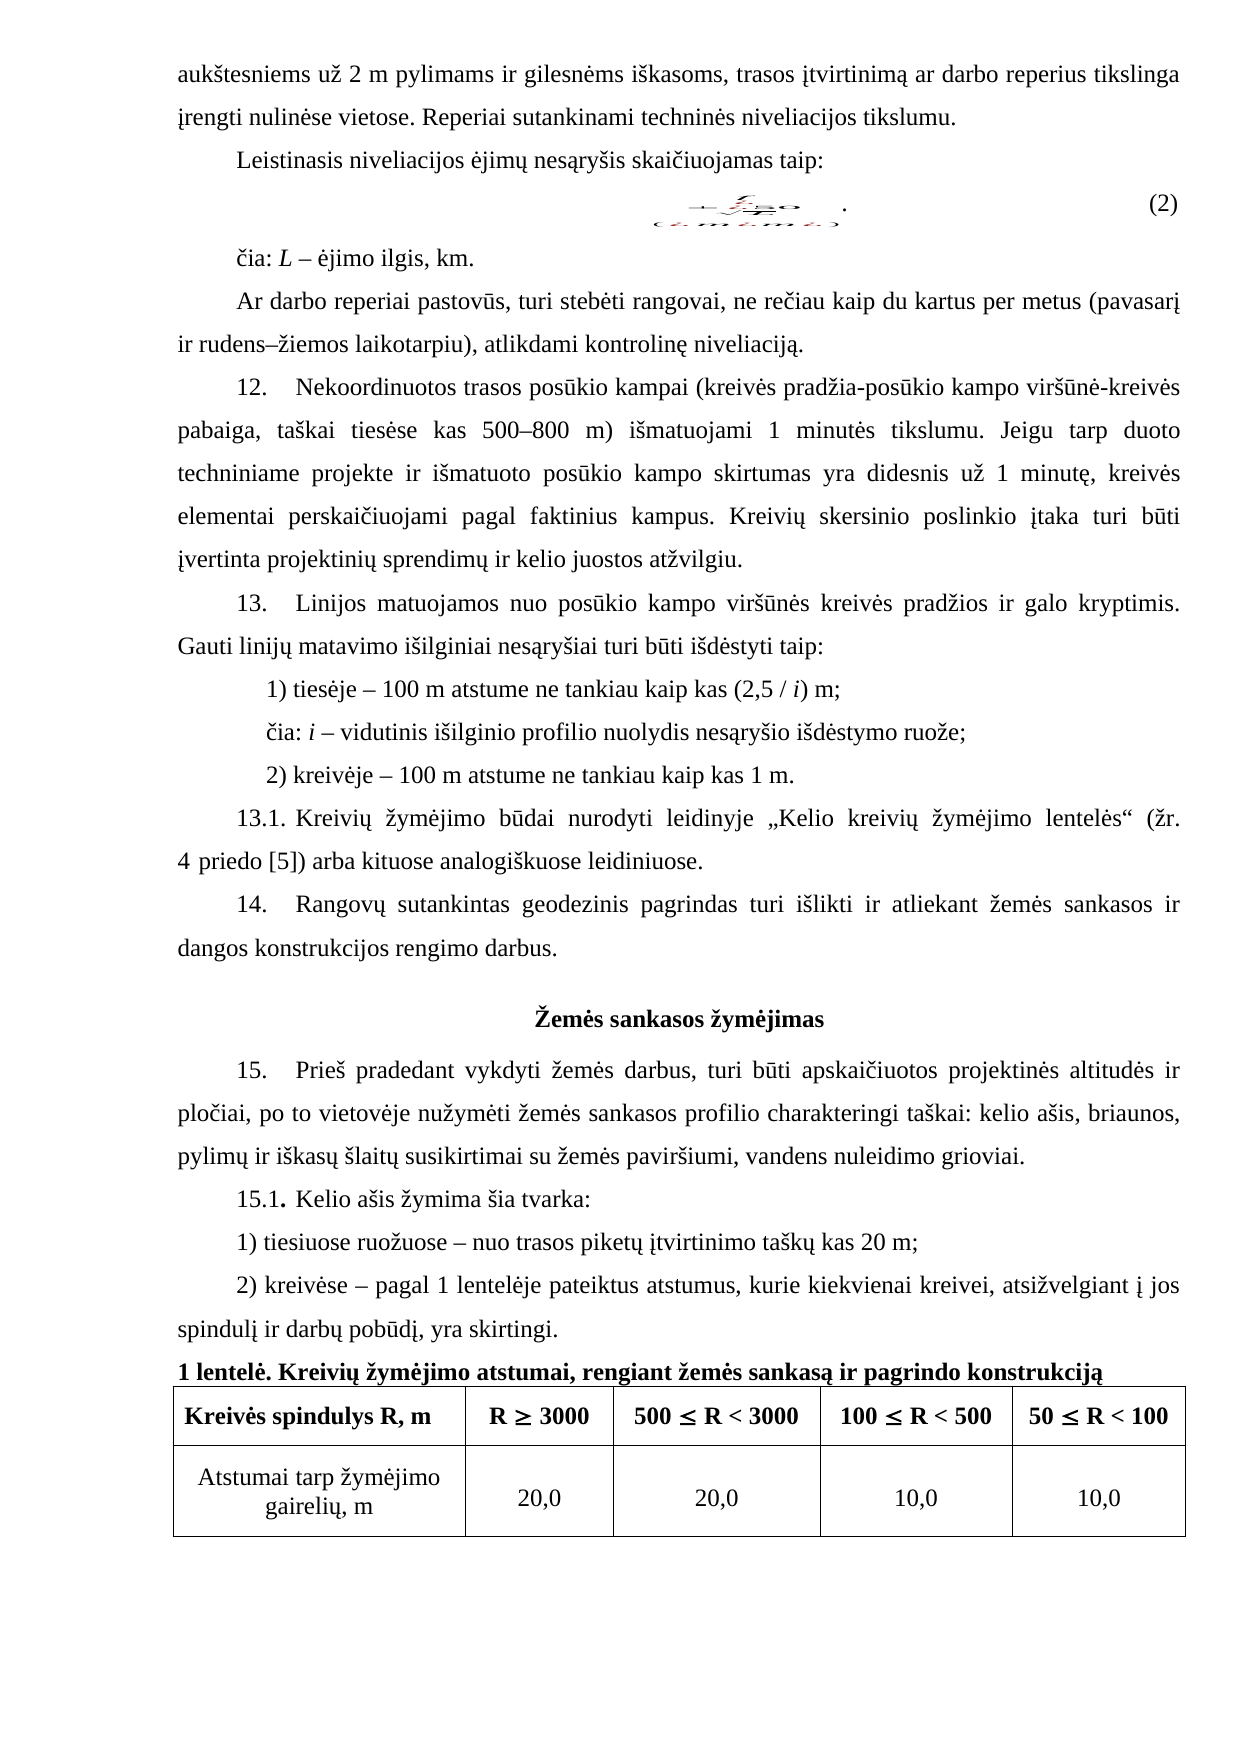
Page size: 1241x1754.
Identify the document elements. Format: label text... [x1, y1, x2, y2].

text 15.1. Kelio ašis žymima šia tvarka: [177, 1184, 1181, 1213]
table_cell 20,0 [614, 1446, 820, 1536]
table_header 500  R < 3000 [614, 1387, 820, 1445]
table_cell 20,0 [466, 1446, 613, 1536]
table_header Kreivės spindulys R, m [174, 1387, 465, 1445]
text čia: L – ėjimo ilgis, km. [177, 243, 1181, 271]
text 15. Prieš pradedant vykdyti žemės darbus, turi būti apskaičiuotos projektinės altitudės ir pločiai, po to vietovėje nužymėti žemės sankasos profilio charakteringi taškai: kelio ašis, briaunos, pylimų ir iškasų šlaitų susikirtimai su žemės paviršiumi, vandens nuleidimo grioviai. [177, 1055, 1181, 1170]
text 13.1. Kreivių žymėjimo būdai nurodyti leidinyje „Kelio kreivių žymėjimo lentelės“ (žr. 4 priedo [5]) arba kituose analogiškuose leidiniuose. [177, 803, 1181, 875]
text 13. Linijos matuojamos nuo posūkio kampo viršūnės kreivės pradžios ir galo kryptimis. Gauti linijų matavimo išilginiai nesąryšiai turi būti išdėstyti taip: [177, 588, 1181, 659]
text Leistinasis niveliacijos ėjimų nesąryšis skaičiuojamas taip: [177, 145, 1181, 174]
table_cell 10,0 [821, 1446, 1012, 1536]
text Žemės sankasos žymėjimas [177, 1004, 1181, 1033]
text . (2) [591, 188, 1181, 228]
table_cell Atstumai tarp žymėjimo gairelių, m [174, 1446, 465, 1536]
text aukštesniems už 2 m pylimams ir gilesnėms iškasoms, trasos įtvirtinimą ar darbo reperius tikslinga įrengti nulinėse vietose. Reperiai sutankinami techninės niveliacijos tikslumu. [177, 59, 1181, 131]
text 2) kreivėse – pagal 1 lentelėje pateiktus atstumus, kurie kiekvienai kreivei, atsižvelgiant į jos spindulį ir darbų pobūdį, yra skirtingi. [177, 1271, 1181, 1342]
text čia: i – vidutinis išilginio profilio nuolydis nesąryšio išdėstymo ruože; [177, 717, 1181, 746]
table_header R  3000 [466, 1387, 613, 1445]
text 12. Nekoordinuotos trasos posūkio kampai (kreivės pradžia-posūkio kampo viršūnė-kreivės pabaiga, taškai tiesėse kas 500–800 m) išmatuojami 1 minutės tikslumu. Jeigu tarp duoto techniniame projekte ir išmatuoto posūkio kampo skirtumas yra didesnis už 1 minutę, kreivės elementai perskaičiuojami pagal faktinius kampus. Kreivių skersinio poslinkio įtaka turi būti įvertinta projektinių sprendimų ir kelio juostos atžvilgiu. [177, 372, 1181, 573]
text 2) kreivėje – 100 m atstume ne tankiau kaip kas 1 m. [177, 760, 1181, 789]
text 14. Rangovų sutankintas geodezinis pagrindas turi išlikti ir atliekant žemės sankasos ir dangos konstrukcijos rengimo darbus. [177, 889, 1181, 961]
text Ar darbo reperiai pastovūs, turi stebėti rangovai, ne rečiau kaip du kartus per metus (pavasarį ir rudens–žiemos laikotarpiu), atlikdami kontrolinę niveliaciją. [177, 286, 1181, 358]
table_header 100  R < 500 [821, 1387, 1012, 1445]
text 1) tiesiuose ruožuose – nuo trasos piketų įtvirtinimo taškų kas 20 m; [177, 1227, 1181, 1256]
table_cell 10,0 [1013, 1446, 1185, 1536]
text 1) tiesėje – 100 m atstume ne tankiau kaip kas (2,5 / i) m; [177, 674, 1181, 703]
table_header 50  R < 100 [1013, 1387, 1185, 1445]
text 1 lentelė. Kreivių žymėjimo atstumai, rengiant žemės sankasą ir pagrindo konstrukciją [177, 1357, 1181, 1386]
